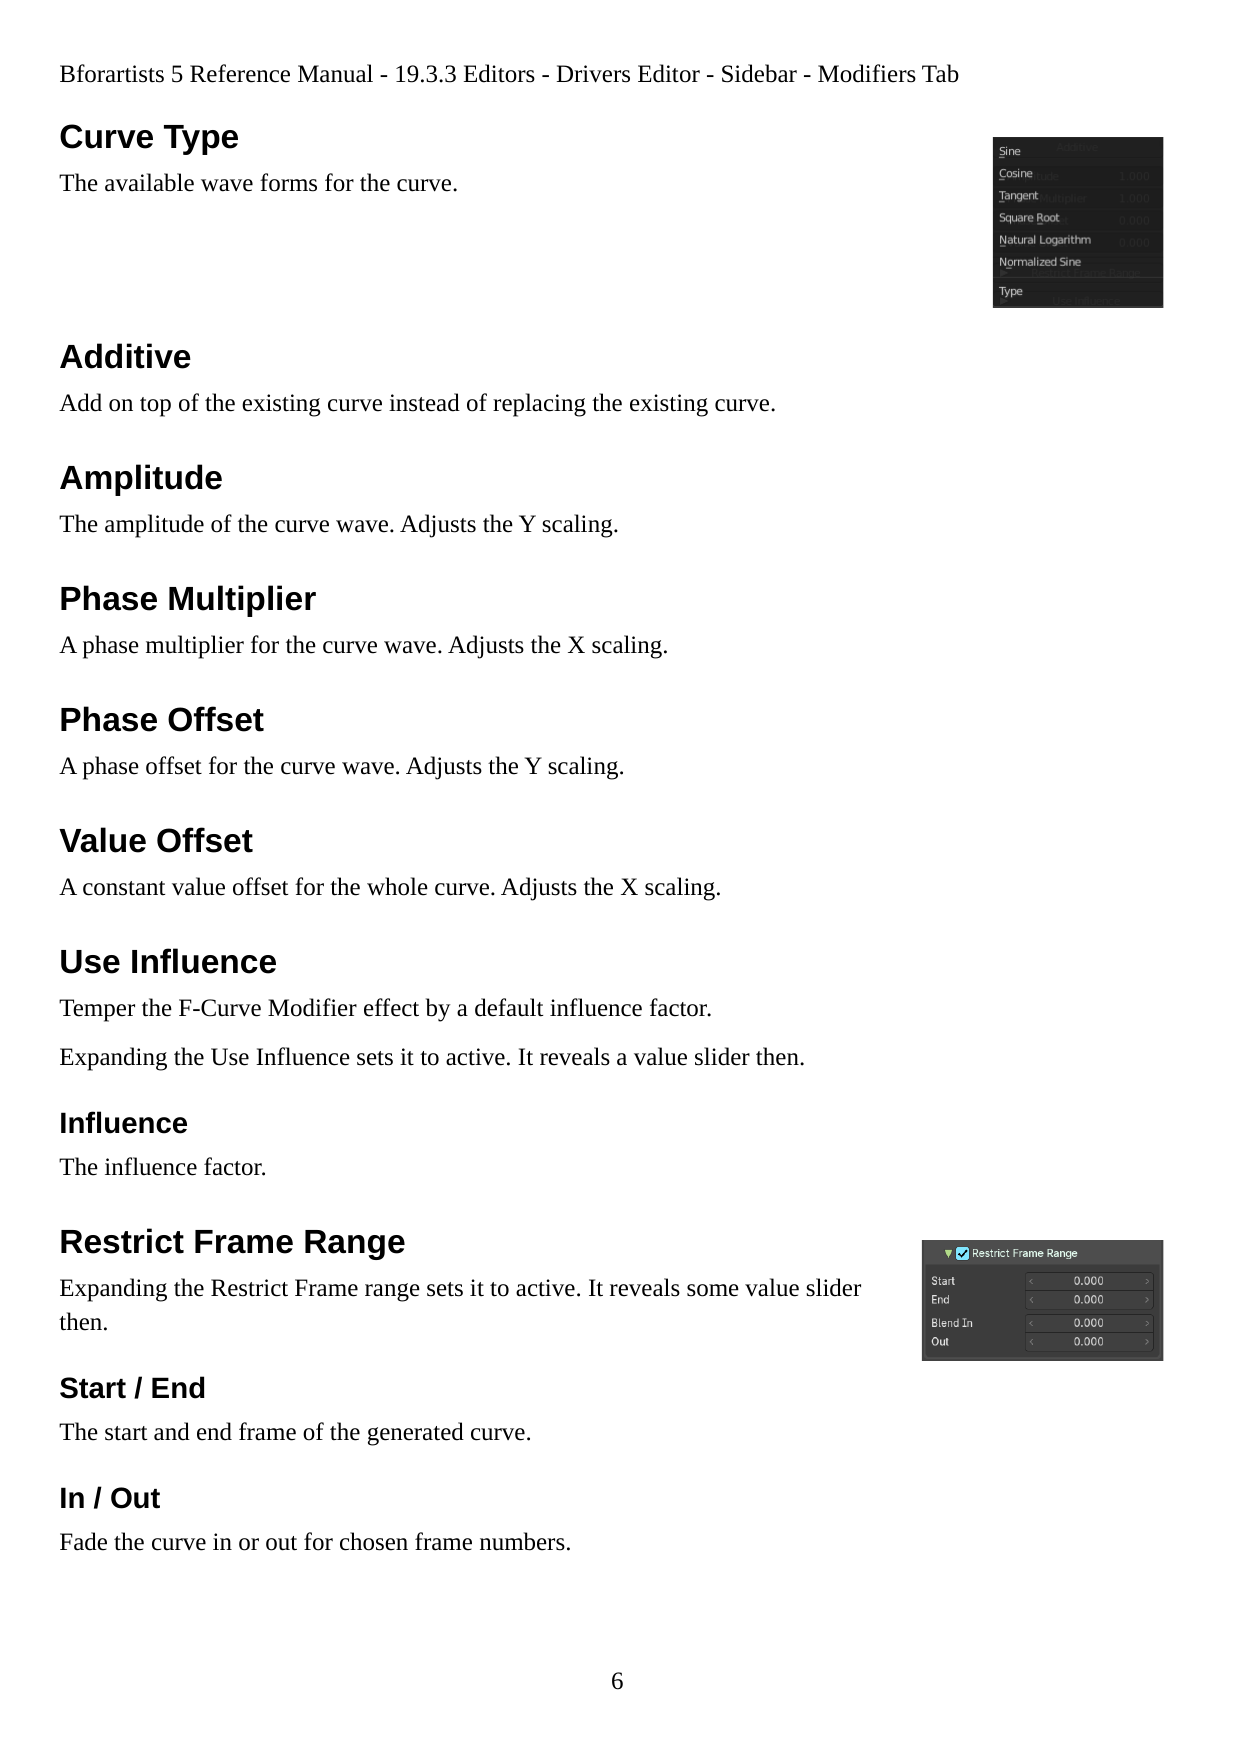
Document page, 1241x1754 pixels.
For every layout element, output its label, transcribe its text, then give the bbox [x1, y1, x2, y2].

subtitle Restrict Frame Range [59, 1222, 1181, 1260]
text The available wave forms for the curve. [59, 168, 992, 197]
text A constant value offset for the whole curve. Adjusts the X scaling. [59, 872, 1181, 901]
subtitle Amplitude [59, 457, 1181, 496]
subtitle Influence [59, 1106, 1181, 1139]
text A phase offset for the curve wave. Adjusts the Y scaling. [59, 751, 1181, 779]
subtitle Start / End [59, 1371, 1181, 1405]
subtitle Additive [59, 336, 1181, 375]
picture [992, 137, 1164, 308]
text Add on top of the existing curve instead of replacing the existing curve. [59, 388, 1181, 416]
text The start and end frame of the generated curve. [59, 1417, 1181, 1446]
subtitle Value Offset [59, 821, 1181, 859]
subtitle Curve Type [59, 117, 1181, 156]
text Temper the F-Curve Modifier effect by a default influence factor. [59, 993, 1181, 1022]
subtitle Phase Multiplier [59, 578, 1181, 617]
picture [921, 1240, 1164, 1361]
subtitle In / Out [59, 1481, 1181, 1514]
text Fade the curve in or out for chosen frame numbers. [59, 1527, 1181, 1556]
text Expanding the Use Influence sets it to active. It reveals a value slider then. [59, 1042, 1181, 1071]
text The influence factor. [59, 1152, 1181, 1181]
text A phase multiplier for the curve wave. Adjusts the X scaling. [59, 630, 1181, 658]
text Expanding the Restrict Frame range sets it to active. It reveals some value slider then. [59, 1273, 921, 1336]
subtitle Phase Offset [59, 699, 1181, 738]
subtitle Use Influence [59, 942, 1181, 980]
text The amplitude of the curve wave. Adjusts the Y scaling. [59, 509, 1181, 537]
